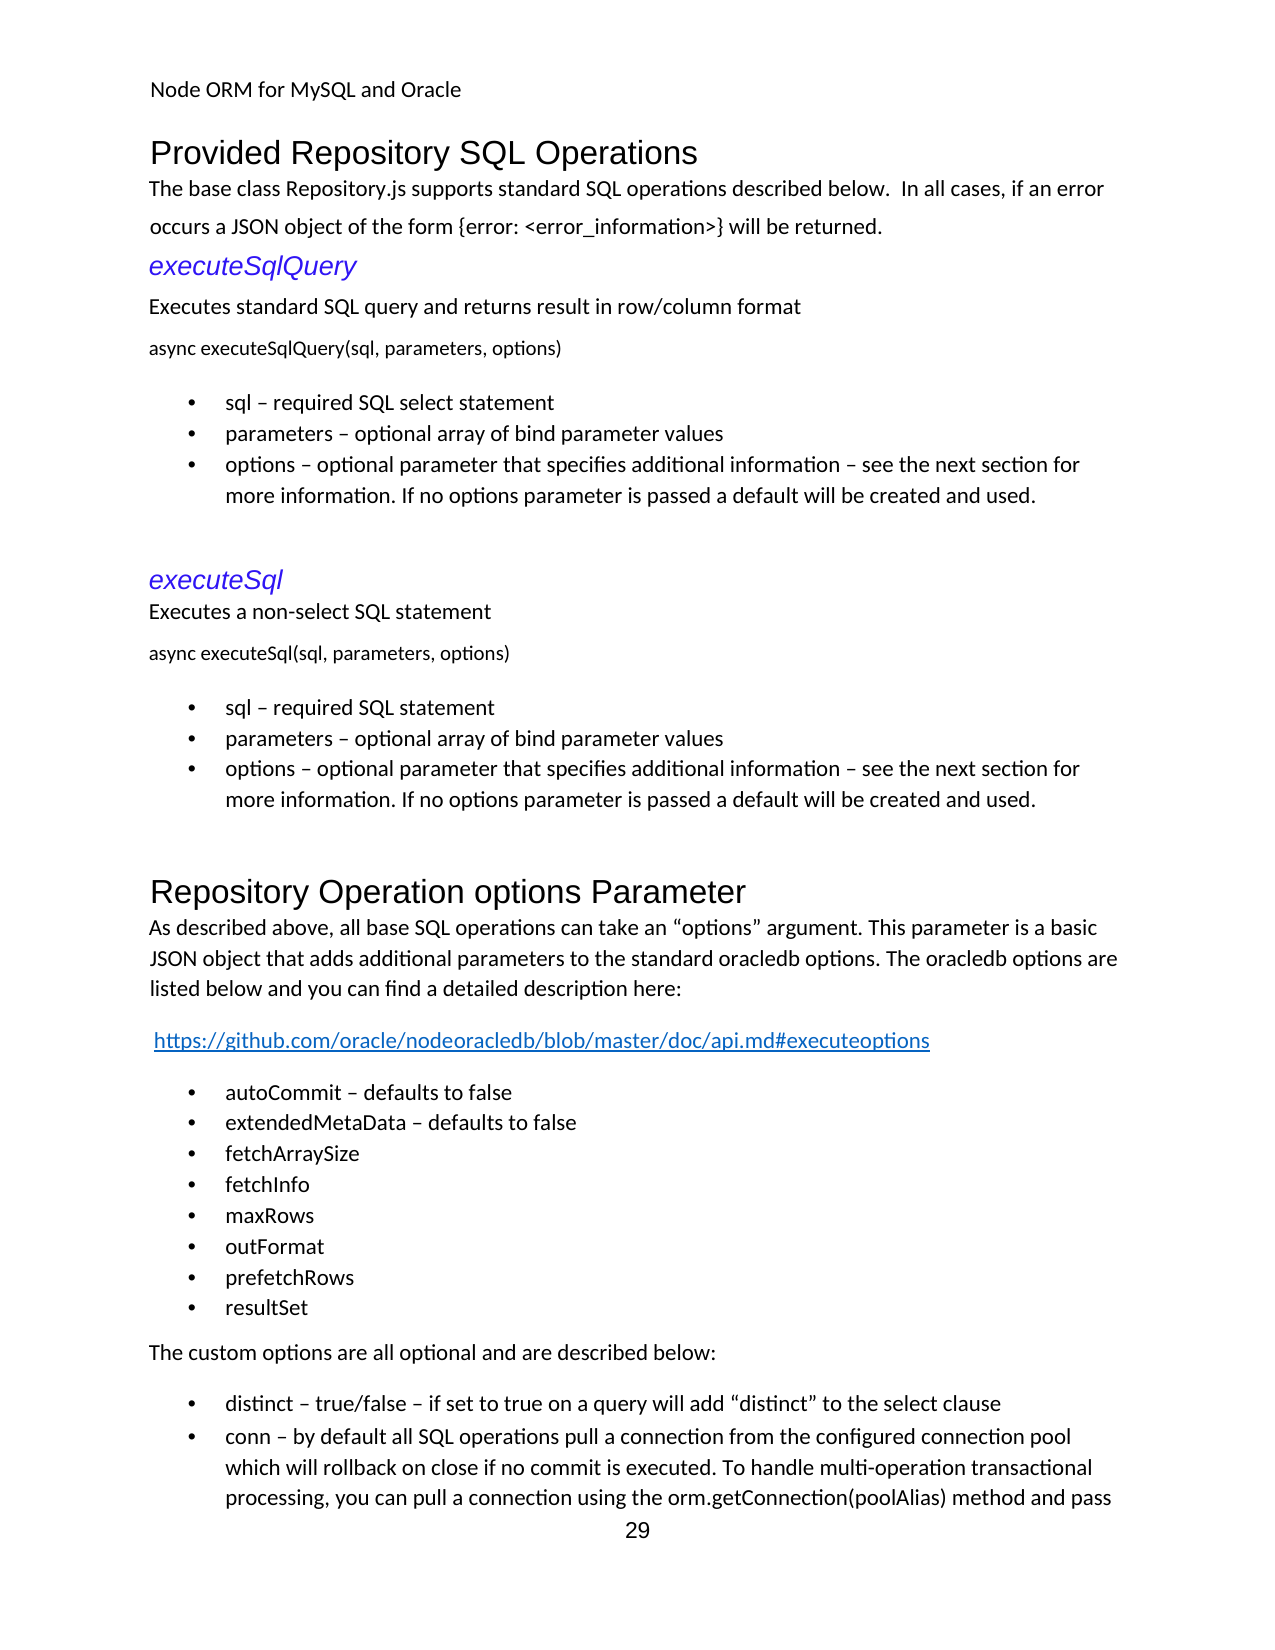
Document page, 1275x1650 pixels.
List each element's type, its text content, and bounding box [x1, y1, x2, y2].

list outFormat [188, 1232, 1132, 1260]
subtitle Repository Operation options Parameter [150, 873, 1143, 911]
list sql – required SQL select statement [188, 388, 1132, 417]
text async executeSql(sql, parameters, options) [148, 640, 1143, 665]
list options – optional parameter that specifies additional information – see the next section for more information. If no options parameter is passed a default will be created and used. [188, 450, 1132, 509]
list prefetchRows [188, 1263, 1132, 1291]
list distinct – true/false – if set to true on a query will add “distinct” to the select clause [188, 1389, 1132, 1417]
list resultSet [188, 1293, 1132, 1321]
list parameters – optional array of bind parameter values [188, 724, 1132, 752]
subtitle executeSql [148, 564, 1143, 596]
list fetchArraySize [188, 1139, 1132, 1167]
text The base class Repository.js supports standard SQL operations described below. In all cases, if an error occurs a JSON object of the form {error: <error_information>} will be returned. [148, 174, 1107, 240]
text The custom options are all optional and are described below: [148, 1338, 1132, 1366]
list conn – by default all SQL operations pull a connection from the configured connection pool which will rollback on close if no commit is executed. To handle multi-operation transactional processing, you can pull a connection using the orm.getConnection(poolAlias) method and pass [188, 1422, 1132, 1511]
text Executes a non-select SQL statement [148, 597, 1132, 625]
list parameters – optional array of bind parameter values [188, 419, 1132, 447]
list autoCommit – defaults to false [188, 1078, 1132, 1106]
text Executes standard SQL query and returns result in row/column format [148, 292, 1132, 321]
subtitle Provided Repository SQL Operations [150, 133, 1143, 172]
text async executeSqlQuery(sql, parameters, options) [148, 336, 1143, 361]
text As described above, all base SQL operations can take an “options” argument. This parameter is a basic JSON object that adds additional parameters to the standard oracledb options. The oracledb options are listed below and you can find a detailed description here: [148, 913, 1132, 1002]
text https://github.com/oracle/nodeoracledb/blob/master/doc/api.md#executeoptions [148, 1026, 1132, 1054]
list sql – required SQL statement [188, 693, 1132, 721]
text executeSqlQuery [148, 250, 1107, 281]
list options – optional parameter that specifies additional information – see the next section for more information. If no options parameter is passed a default will be created and used. [188, 754, 1132, 813]
list maxRows [188, 1201, 1132, 1229]
list fetchInfo [188, 1170, 1132, 1198]
list extendedMetaData – defaults to false [188, 1108, 1132, 1136]
